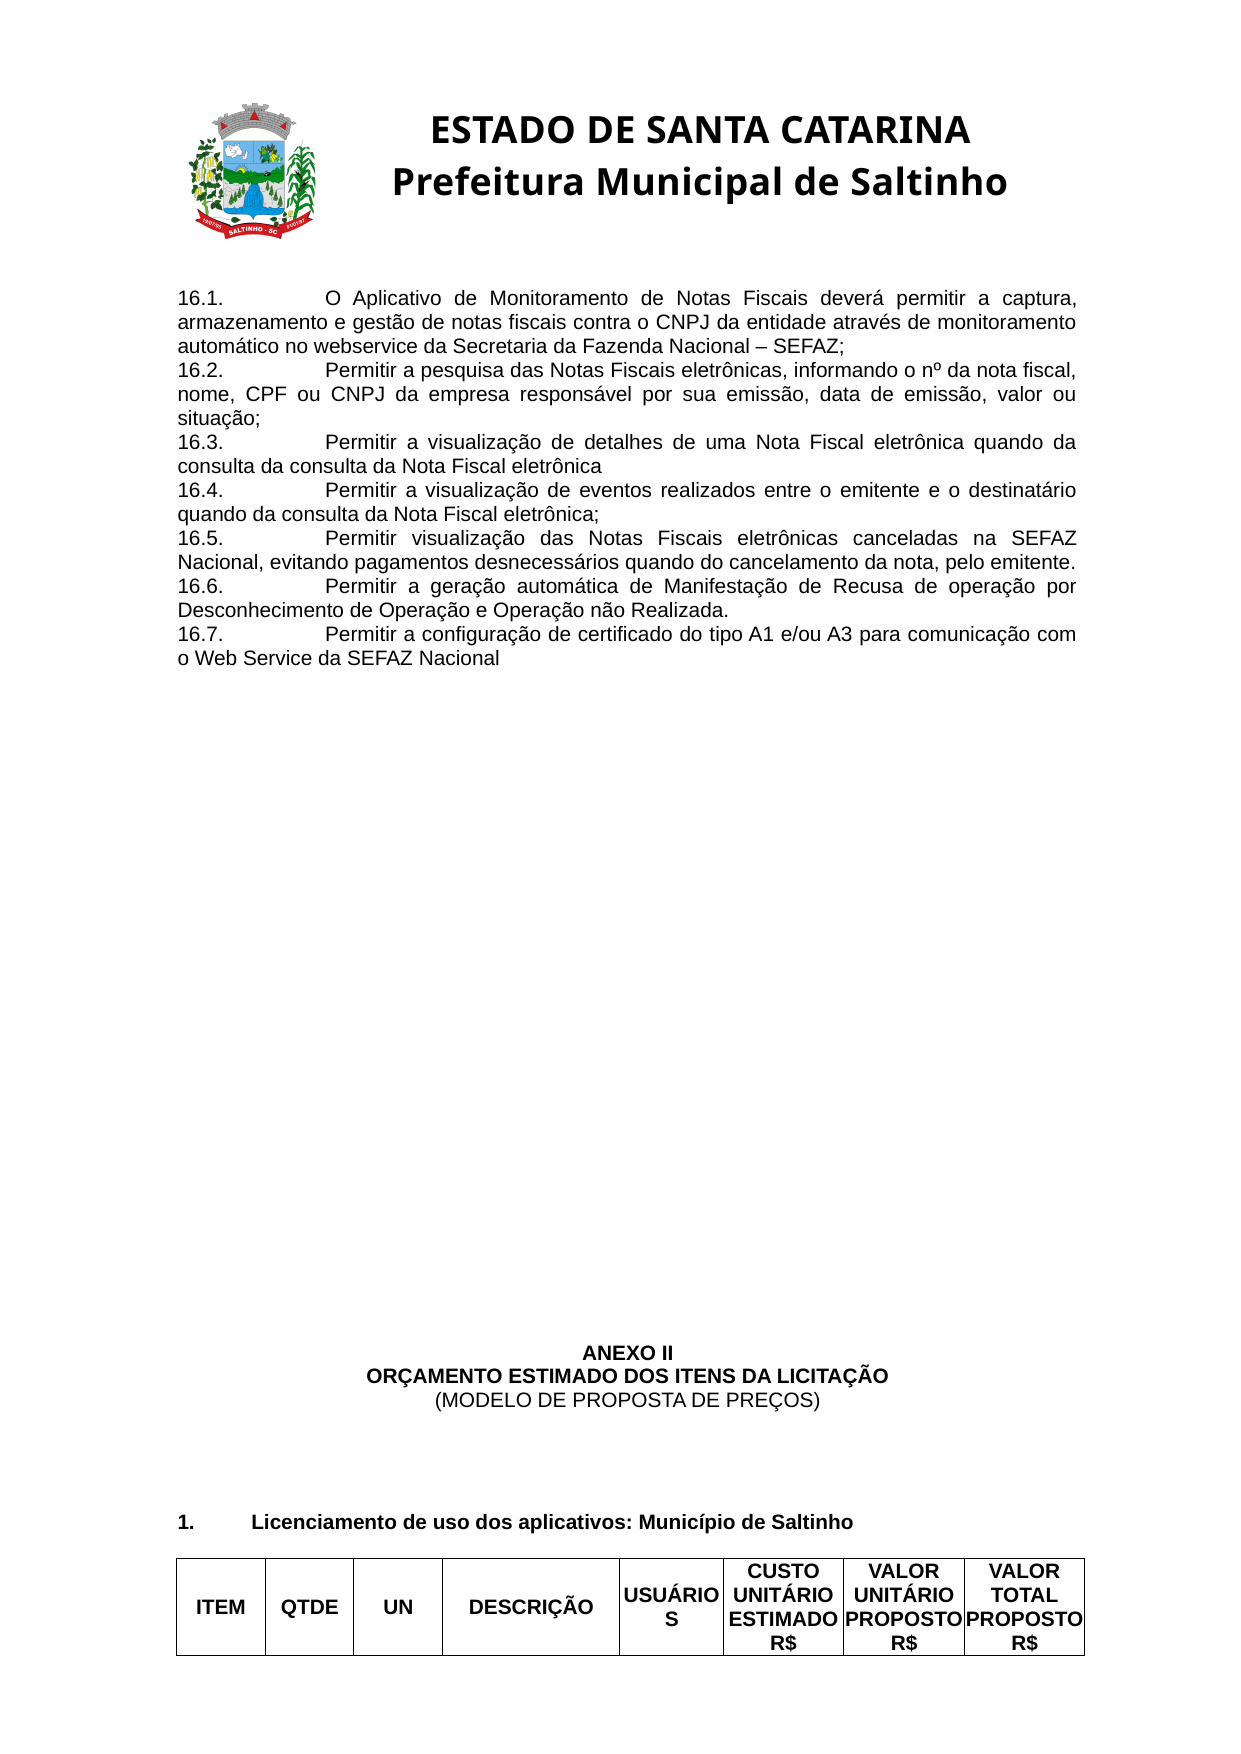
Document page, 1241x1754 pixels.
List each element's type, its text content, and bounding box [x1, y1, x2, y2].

list Permitir a geração automática de Manifestação de Recusa de operação por Desconhecimento de Operação e Operação não Realizada. [177, 574, 1078, 622]
table_header QTDE [266, 1559, 353, 1655]
table_header ITEM [177, 1559, 265, 1655]
table_header DESCRIÇÃO [443, 1559, 619, 1655]
text ORÇAMENTO ESTIMADO DOS ITENS DA LICITAÇÃO [177, 1364, 1078, 1388]
table_header VALOR TOTAL PROPOSTO R$ [965, 1559, 1084, 1655]
list Permitir visualização das Notas Fiscais eletrônicas canceladas na SEFAZ Nacional, evitando pagamentos desnecessários quando do cancelamento da nota, pelo emitente. [177, 526, 1078, 574]
text (MODELO DE PROPOSTA DE PREÇOS) [177, 1388, 1078, 1412]
list Permitir a visualização de eventos realizados entre o emitente e o destinatário quando da consulta da Nota Fiscal eletrônica; [177, 478, 1078, 526]
table_header CUSTO UNITÁRIO ESTIMADO R$ [724, 1559, 843, 1655]
list Permitir a configuração de certificado do tipo A1 e/ou A3 para comunicação com o Web Service da SEFAZ Nacional [177, 622, 1078, 669]
table_header VALOR UNITÁRIO PROPOSTO R$ [844, 1559, 964, 1655]
table_header USUÁRIOS [620, 1559, 723, 1655]
list Permitir a visualização de detalhes de uma Nota Fiscal eletrônica quando da consulta da consulta da Nota Fiscal eletrônica [177, 430, 1078, 478]
list Permitir a pesquisa das Notas Fiscais eletrônicas, informando o nº da nota fiscal, nome, CPF ou CNPJ da empresa responsável por sua emissão, data de emissão, valor ou situação; [177, 358, 1078, 430]
list O Aplicativo de Monitoramento de Notas Fiscais deverá permitir a captura, armazenamento e gestão de notas fiscais contra o CNPJ da entidade através de monitoramento automático no webservice da Secretaria da Fazenda Nacional – SEFAZ; [177, 286, 1078, 358]
list Licenciamento de uso dos aplicativos: Município de Saltinho [177, 1510, 1078, 1534]
table_header UN [354, 1559, 442, 1655]
text ANEXO II [177, 1340, 1078, 1364]
